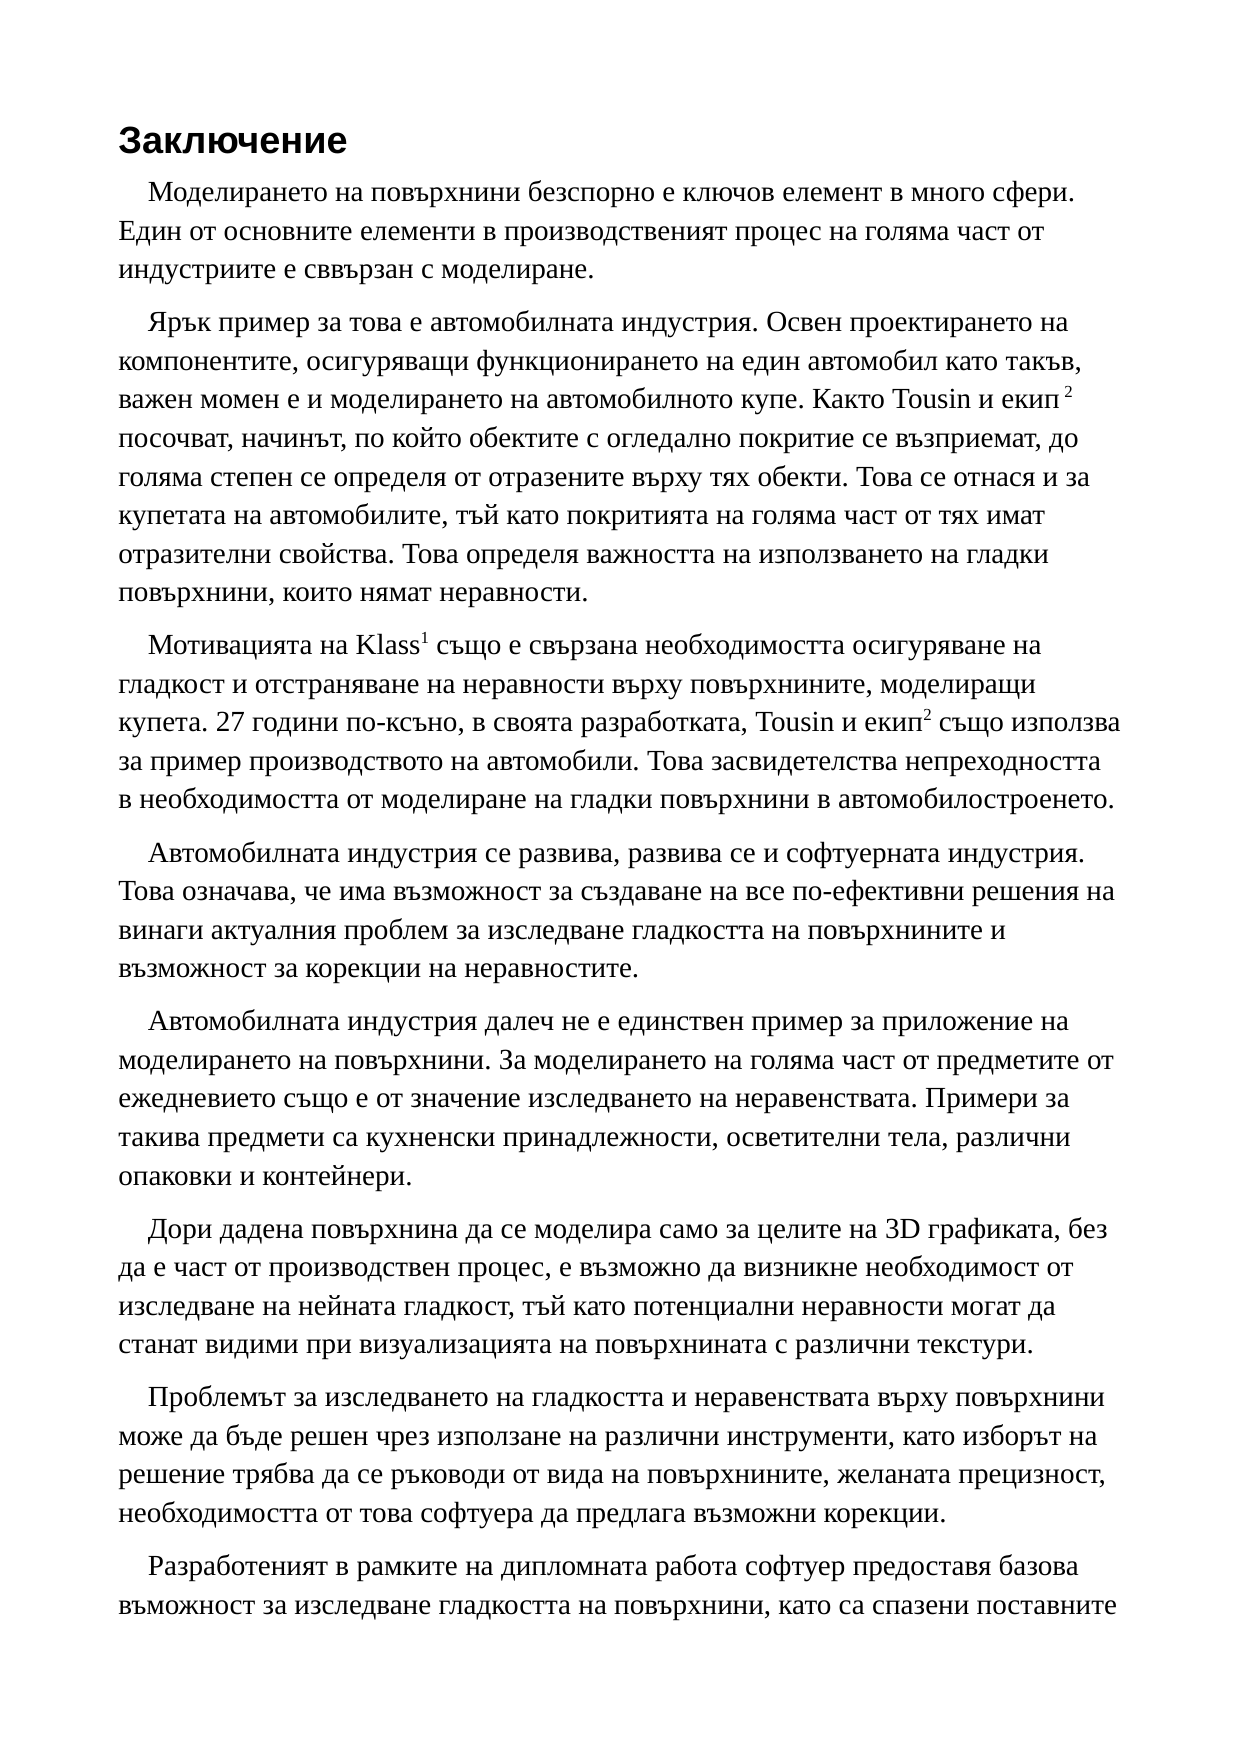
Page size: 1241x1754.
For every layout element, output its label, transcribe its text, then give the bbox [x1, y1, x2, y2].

text Дори дадена повърхнина да се моделира само за целите на 3D графиката, без да е част от производствен процес, е възможно да визникне необходимост от изследване на нейната гладкост, тъй като потенциални неравности могат да станат видими при визуализацията на повърхнината с различни текстури. [118, 1211, 1122, 1360]
text Проблемът за изследването на гладкостта и неравенствата върху повърхнини може да бъде решен чрез използане на различни инструменти, като изборът на решение трябва да се ръководи от вида на повърхнините, желаната прецизност, необходимостта от това софтуера да предлага възможни корекции. [118, 1379, 1122, 1529]
subtitle Заключение [118, 118, 1122, 162]
text Моделирането на повърхнини безспорно е ключов елемент в много сфери. Един от основните елементи в производственият процес на голяма част от индустриите е сввързан с моделиране. [118, 174, 1122, 285]
text Ярък пример за това е автомобилната индустрия. Освен проектирането на компонентите, осигуряващи функционирането на един автомобил като такъв, важен момен е и моделирането на автомобилното купе. Както Tousin и екип 2 посочват, начинът, по който обектите с огледално покритие се възприемат, до голяма степен се определя от отразените върху тях обекти. Това се отнася и за купетата на автомобилите, тъй като покритията на голяма част от тях имат отразителни свойства. Това определя важността на използването на гладки повърхнини, които нямат неравности. [118, 304, 1122, 608]
text Автомобилната индустрия се развива, развива се и софтуерната индустрия. Това означава, че има възможност за създаване на все по-ефективни решения на винаги актуалния проблем за изследване гладкостта на повърхнините и възможност за корекции на неравностите. [118, 835, 1122, 984]
text Разработеният в рамките на дипломната работа софтуер предоставя базова въможност за изследване гладкостта на повърхнини, като са спазени поставните [118, 1548, 1122, 1620]
text Автомобилната индустрия далеч не е единствен пример за приложение на моделирането на повърхнини. За моделирането на голяма част от предметите от ежедневието също е от значение изследването на неравенствата. Примери за такива предмети са кухненски принадлежности, осветителни тела, различни опаковки и контейнери. [118, 1003, 1122, 1191]
text Мотивацията на Klass1 също е свързана необходимостта осигуряване на гладкост и отстраняване на неравности върху повърхнините, моделиращи купета. 27 години по-ксъно, в своята разработката, Tousin и екип2 също използва за пример производството на автомобили. Това засвидетелства непреходността в необходимостта от моделиране на гладки повърхнини в автомобилостроенето. [118, 627, 1122, 815]
